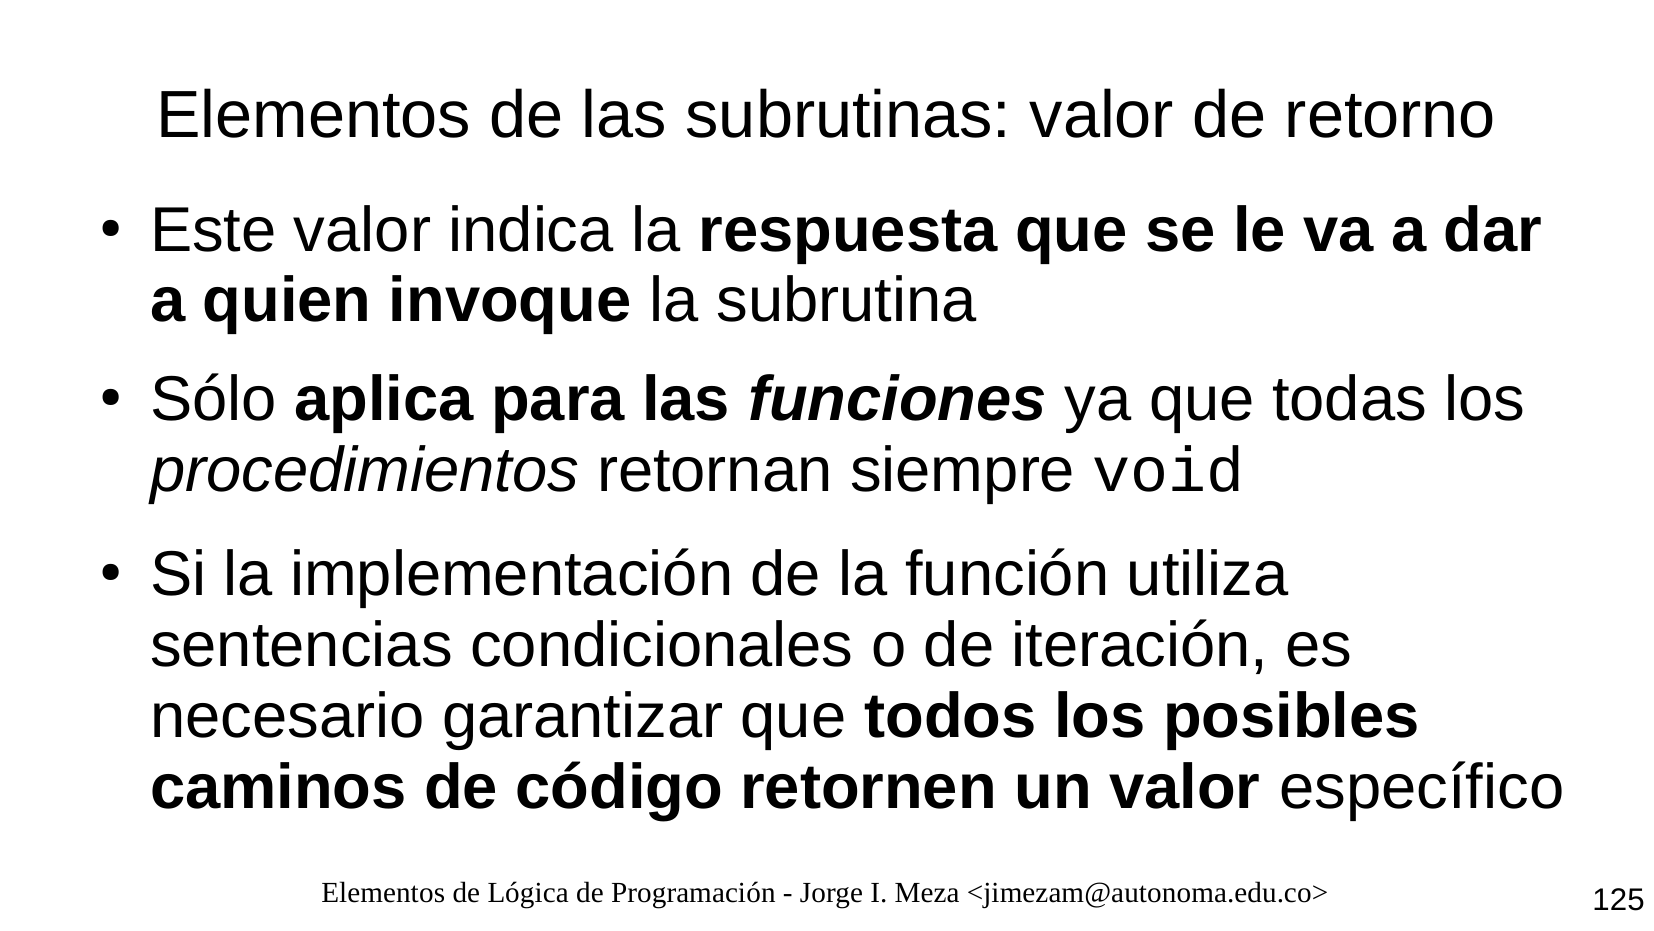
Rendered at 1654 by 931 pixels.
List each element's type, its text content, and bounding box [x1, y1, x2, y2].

list Este valor indica la respuesta que se le va a dar a quien invoque la subrutina Sólo aplica para las funciones ya que todas los procedimientos retornan siempre void Si la implementación de la función utiliza sentencias condicionales o de iteración, es necesario garantizar que todos los posibles caminos de código retornen un valor específico [82, 193, 1571, 839]
title Elementos de las subrutinas: valor de retorno [82, 37, 1571, 193]
